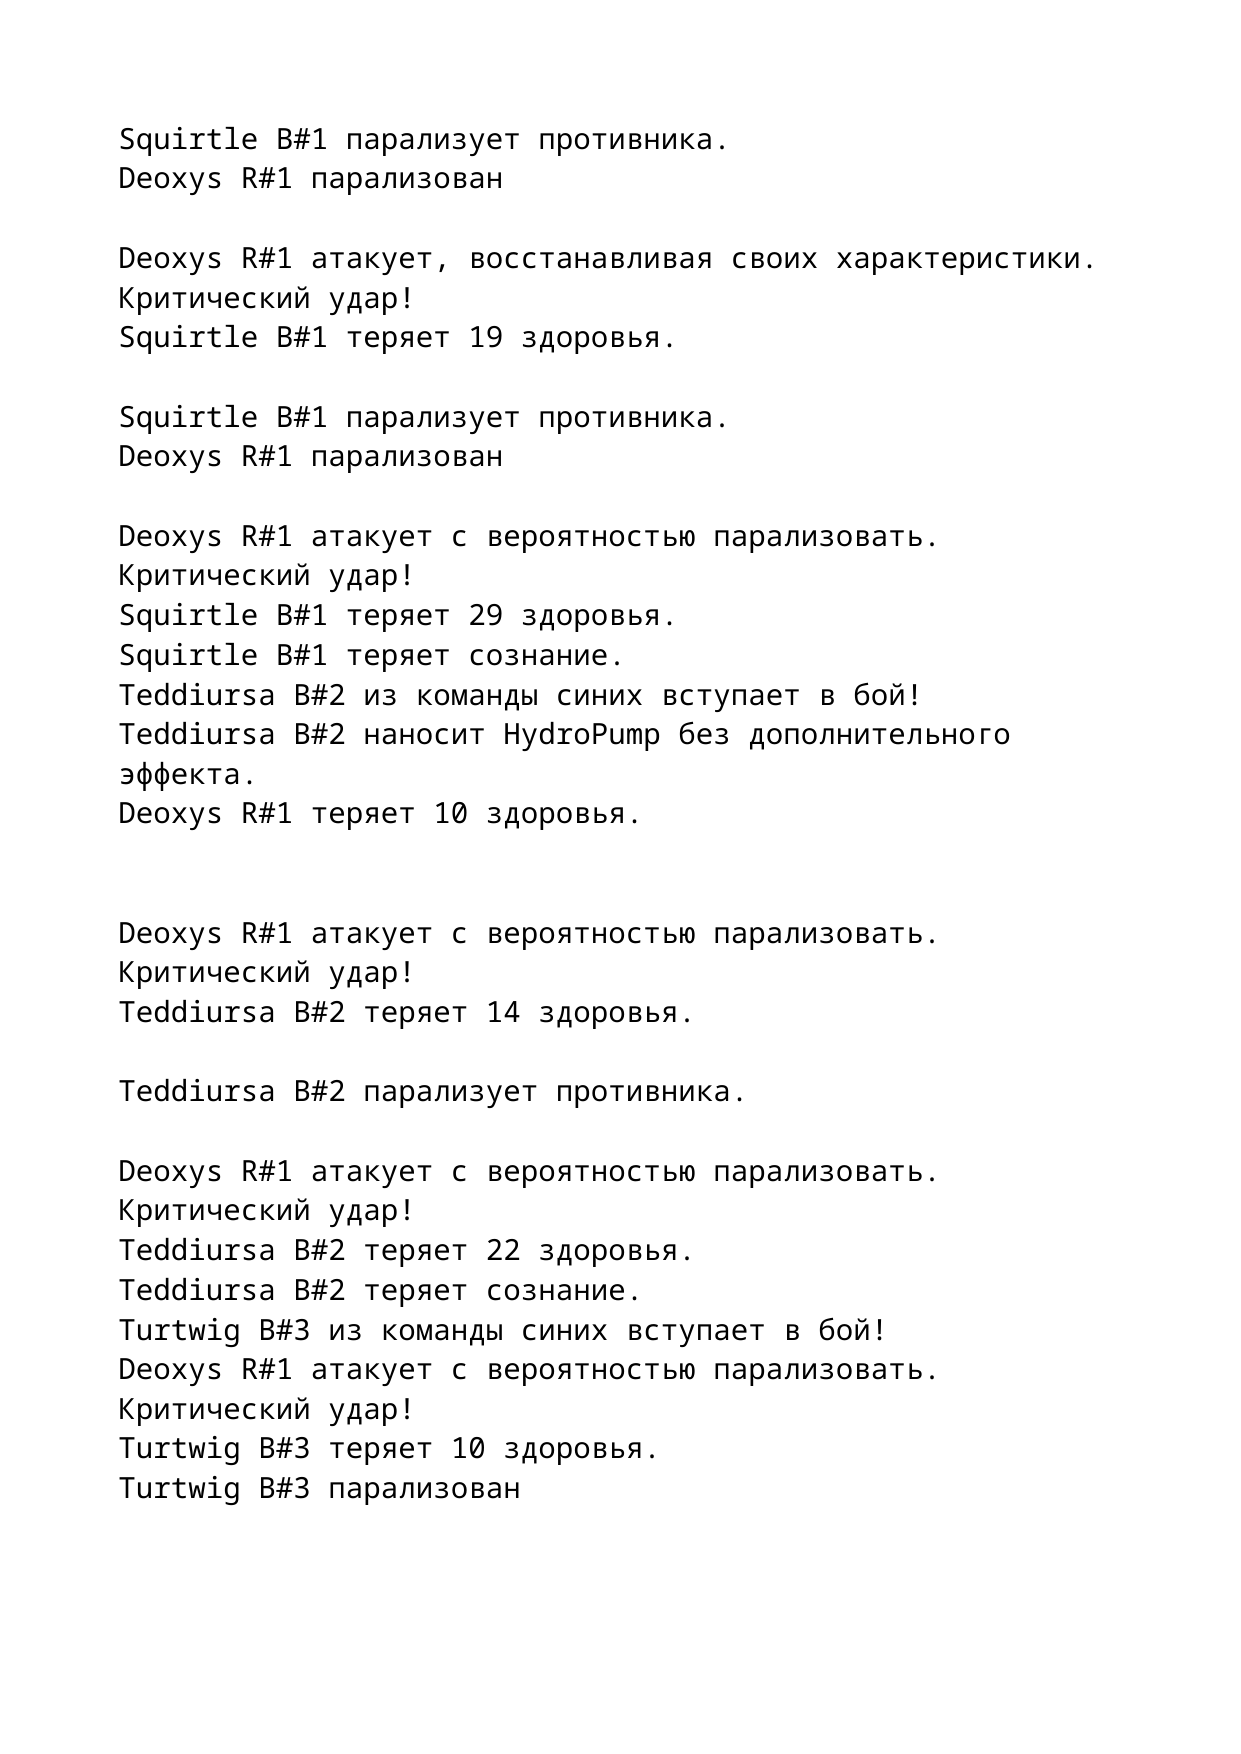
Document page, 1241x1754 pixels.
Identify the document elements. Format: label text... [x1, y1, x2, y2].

text Deoxys R#1 парализован [118, 436, 1122, 475]
text Deoxys R#1 атакует, восстанавливая своих характеристики. [118, 237, 1122, 277]
text Teddiursa B#2 теряет сознание. [118, 1269, 1122, 1309]
text Критический удар! [118, 277, 1122, 317]
text Критический удар! [118, 1190, 1122, 1229]
text Teddiursa B#2 теряет 22 здоровья. [118, 1229, 1122, 1269]
text Критический удар! [118, 952, 1122, 991]
text Squirtle B#1 парализует противника. [118, 396, 1122, 436]
text Teddiursa B#2 парализует противника. [118, 1071, 1122, 1110]
text Turtwig B#3 парализован [118, 1467, 1122, 1507]
text Teddiursa B#2 теряет 14 здоровья. [118, 991, 1122, 1031]
text Критический удар! [118, 1388, 1122, 1428]
text Deoxys R#1 атакует с вероятностью парализовать. [118, 912, 1122, 952]
text Turtwig B#3 теряет 10 здоровья. [118, 1428, 1122, 1467]
text Deoxys R#1 атакует с вероятностью парализовать. [118, 1150, 1122, 1190]
text Deoxys R#1 парализован [118, 158, 1122, 197]
text Squirtle B#1 парализует противника. [118, 118, 1122, 158]
text Teddiursa B#2 из команды синих вступает в бой! [118, 674, 1122, 713]
text Deoxys R#1 теряет 10 здоровья. [118, 793, 1122, 832]
text Squirtle B#1 теряет 29 здоровья. [118, 594, 1122, 634]
text Критический удар! [118, 555, 1122, 594]
text Deoxys R#1 атакует с вероятностью парализовать. [118, 515, 1122, 555]
text Squirtle B#1 теряет сознание. [118, 634, 1122, 674]
text Turtwig B#3 из команды синих вступает в бой! [118, 1309, 1122, 1348]
text Teddiursa B#2 наносит HydroPump без дополнительного эффекта. [118, 713, 1122, 793]
text Deoxys R#1 атакует с вероятностью парализовать. [118, 1348, 1122, 1388]
text Squirtle B#1 теряет 19 здоровья. [118, 317, 1122, 356]
